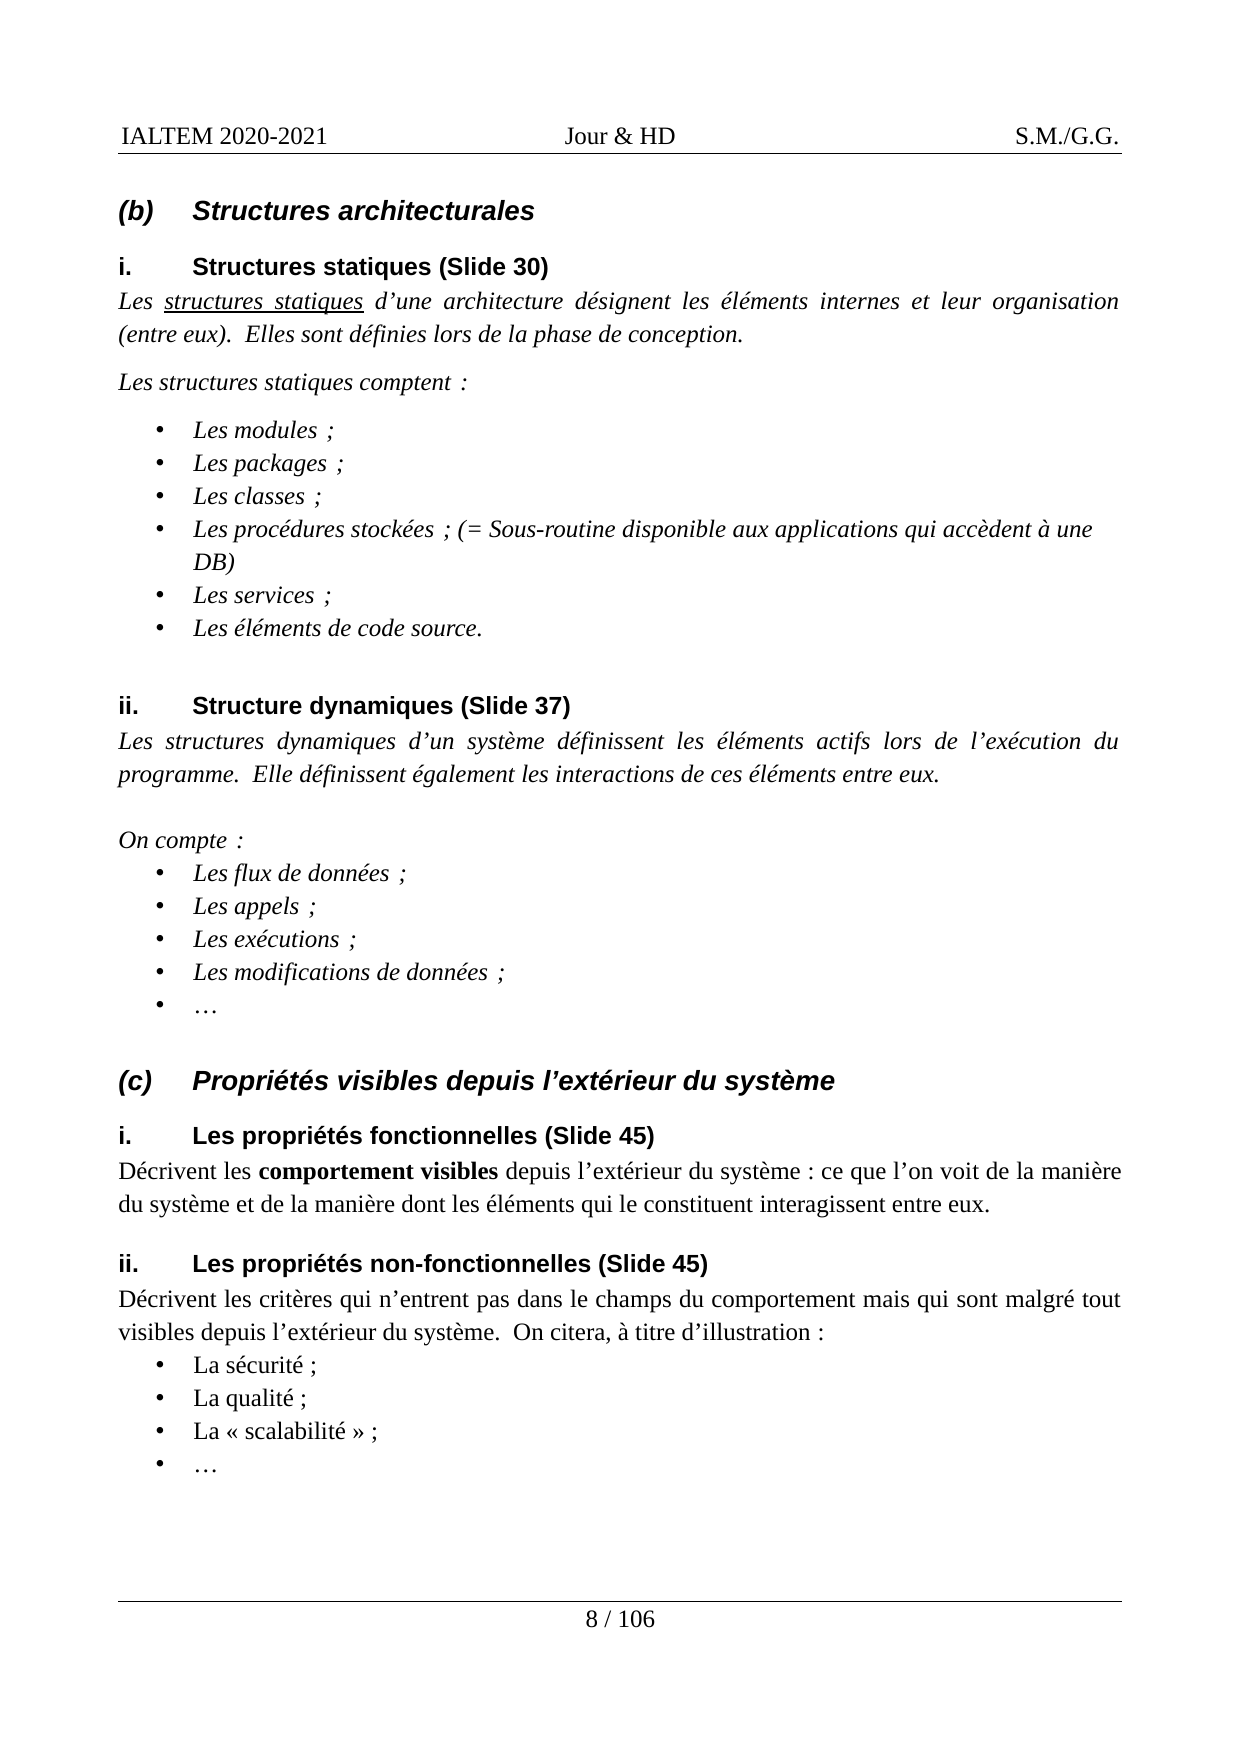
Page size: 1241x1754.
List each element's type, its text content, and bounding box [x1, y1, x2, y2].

list Les éléments de code source. [156, 613, 1122, 642]
list Les flux de données ; [156, 858, 1122, 887]
list Les modifications de données ; [156, 957, 1122, 986]
list Les services ; [156, 580, 1122, 608]
subtitle Structure dynamiques (Slide 37) [118, 691, 1122, 720]
list … [156, 990, 1122, 1019]
text Décrivent les comportement visibles depuis l’extérieur du système : ce que l’on voit de la manière du système et de la manière dont les éléments qui le constituent interagissent entre eux. [118, 1156, 1122, 1218]
list Les modules ; [156, 415, 1122, 443]
list Les classes ; [156, 481, 1122, 509]
text Les structures statiques comptent : [118, 367, 1122, 396]
subtitle Les propriétés non-fonctionnelles (Slide 45) [118, 1249, 1122, 1278]
subtitle Structures architecturales [118, 195, 1122, 227]
list Les procédures stockées ; (= Sous-routine disponible aux applications qui accèdent à une DB) [156, 514, 1122, 576]
subtitle Propriétés visibles depuis l’extérieur du système [118, 1064, 1122, 1096]
list La qualité ; [156, 1383, 1122, 1412]
text Décrivent les critères qui n’entrent pas dans le champs du comportement mais qui sont malgré tout visibles depuis l’extérieur du système. On citera, à titre d’illustration : [118, 1284, 1122, 1346]
list La « scalabilité » ; [156, 1416, 1122, 1445]
list Les appels ; [156, 891, 1122, 920]
text On compte : [118, 825, 1122, 854]
list Les packages ; [156, 448, 1122, 476]
text Les structures statiques d’une architecture désignent les éléments internes et leur organisation (entre eux). Elles sont définies lors de la phase de conception. [118, 286, 1122, 348]
text Les structures dynamiques d’un système définissent les éléments actifs lors de l’exécution du programme. Elle définissent également les interactions de ces éléments entre eux. [118, 726, 1122, 788]
list Les exécutions ; [156, 924, 1122, 953]
list … [156, 1449, 1122, 1478]
subtitle Les propriétés fonctionnelles (Slide 45) [118, 1121, 1122, 1150]
list La sécurité ; [156, 1350, 1122, 1379]
subtitle Structures statiques (Slide 30) [118, 252, 1122, 280]
